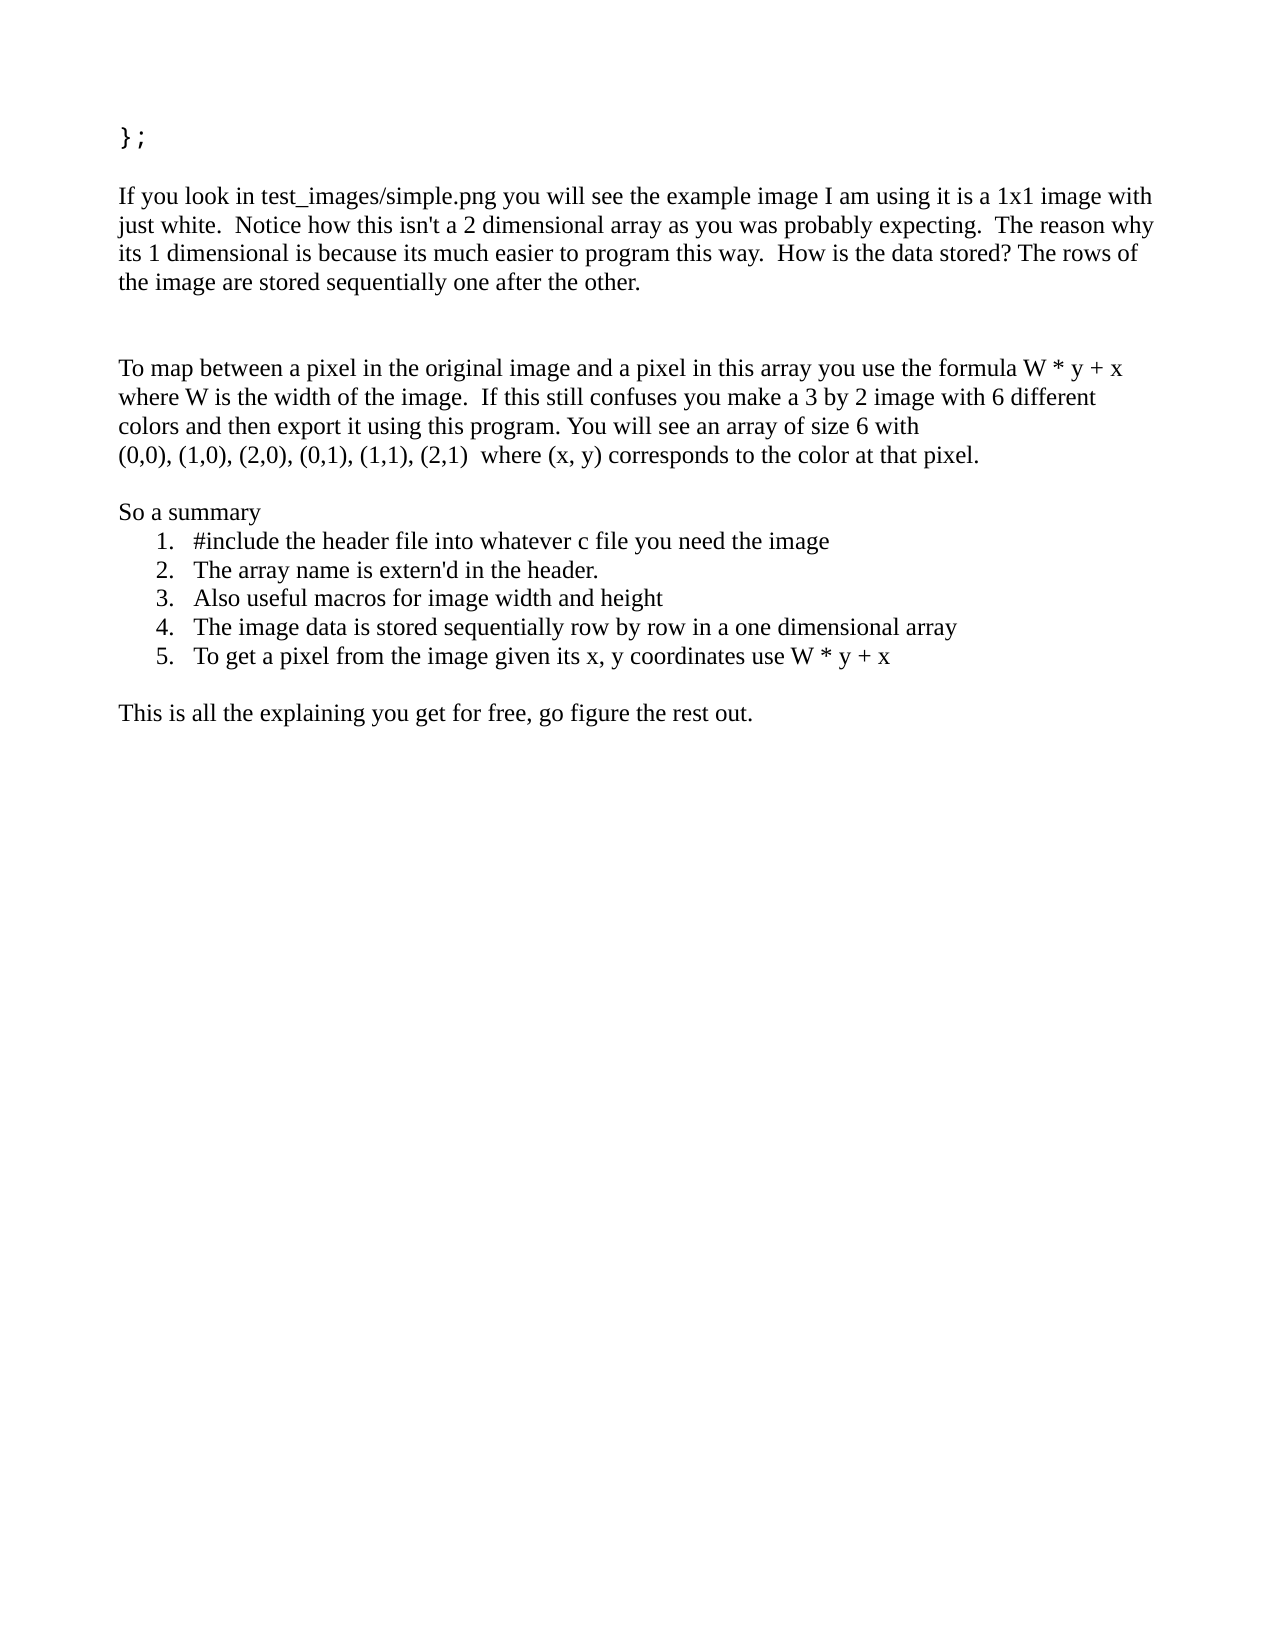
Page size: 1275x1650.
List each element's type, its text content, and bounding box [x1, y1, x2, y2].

list The image data is stored sequentially row by row in a one dimensional array [156, 612, 1157, 641]
text }; [118, 118, 1157, 152]
text This is all the explaining you get for free, go figure the rest out. [118, 698, 1157, 727]
text To map between a pixel in the original image and a pixel in this array you use the formula W * y + x where W is the width of the image. If this still confuses you make a 3 by 2 image with 6 different colors and then export it using this program. You will see an array of size 6 with [118, 353, 1157, 440]
list Also useful macros for image width and height [156, 583, 1157, 612]
list #include the header file into whatever c file you need the image [156, 526, 1157, 555]
text If you look in test_images/simple.png you will see the example image I am using it is a 1x1 image with just white. Notice how this isn't a 2 dimensional array as you was probably expecting. The reason why its 1 dimensional is because its much easier to program this way. How is the data stored? The rows of the image are stored sequentially one after the other. [118, 181, 1157, 296]
text So a summary [118, 497, 1157, 526]
text (0,0), (1,0), (2,0), (0,1), (1,1), (2,1) where (x, y) corresponds to the color at that pixel. [118, 440, 1157, 468]
list To get a pixel from the image given its x, y coordinates use W * y + x [156, 641, 1157, 670]
list The array name is extern'd in the header. [156, 555, 1157, 583]
